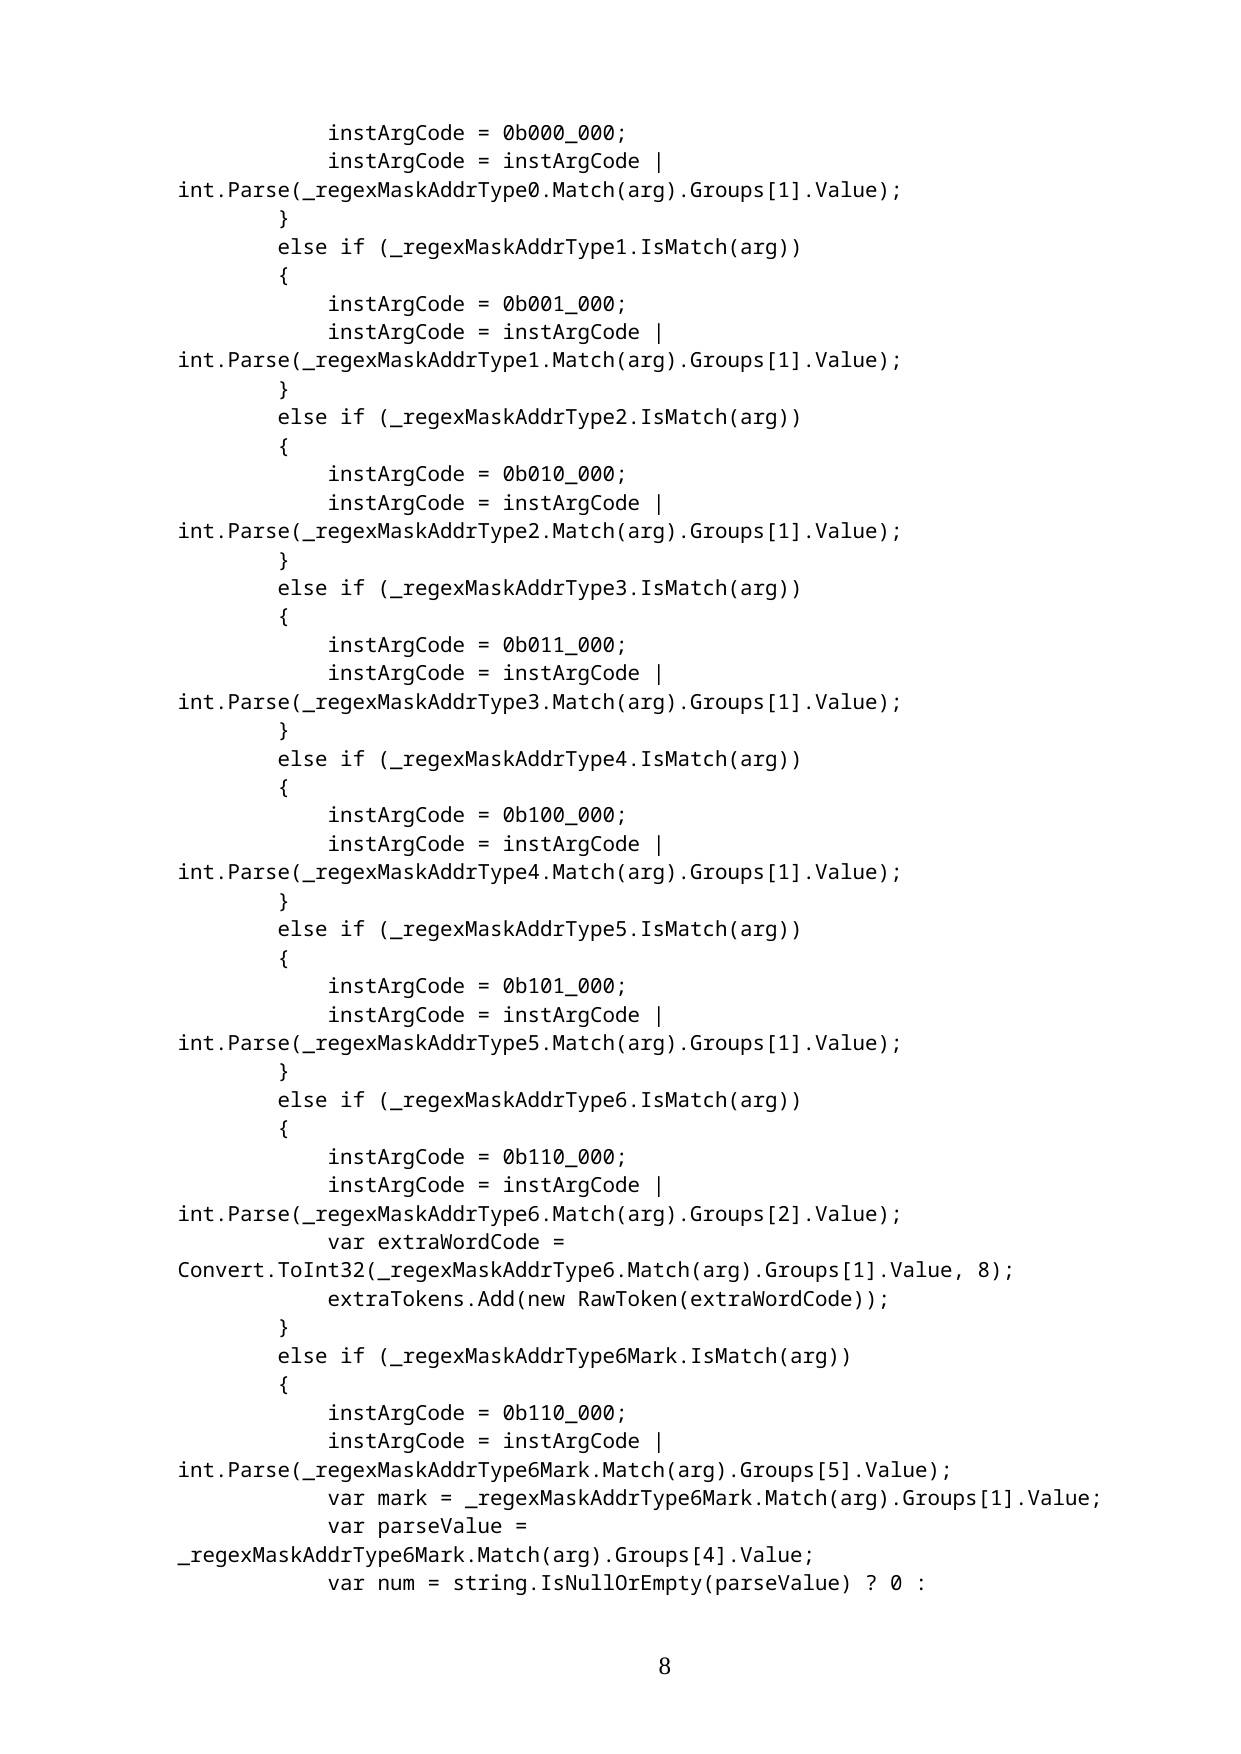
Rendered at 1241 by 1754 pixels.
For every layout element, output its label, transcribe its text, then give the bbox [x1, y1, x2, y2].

table_header instArgCode = 0b000_000; instArgCode = instArgCode | int.Parse(_regexMaskAddrType0.Match(arg).Groups[1].Value); } else if (_regexMaskAddrType1.IsMatch(arg)) { instArgCode = 0b001_000; instArgCode = instArgCode | int.Parse(_regexMaskAddrType1.Match(arg).Groups[1].Value); } else if (_regexMaskAddrType2.IsMatch(arg)) { instArgCode = 0b010_000; instArgCode = instArgCode | int.Parse(_regexMaskAddrType2.Match(arg).Groups[1].Value); } else if (_regexMaskAddrType3.IsMatch(arg)) { instArgCode = 0b011_000; instArgCode = instArgCode | int.Parse(_regexMaskAddrType3.Match(arg).Groups[1].Value); } else if (_regexMaskAddrType4.IsMatch(arg)) { instArgCode = 0b100_000; instArgCode = instArgCode | int.Parse(_regexMaskAddrType4.Match(arg).Groups[1].Value); } else if (_regexMaskAddrType5.IsMatch(arg)) { instArgCode = 0b101_000; instArgCode = instArgCode | int.Parse(_regexMaskAddrType5.Match(arg).Groups[1].Value); } else if (_regexMaskAddrType6.IsMatch(arg)) { instArgCode = 0b110_000; instArgCode = instArgCode | int.Parse(_regexMaskAddrType6.Match(arg).Groups[2].Value); var extraWordCode = Convert.ToInt32(_regexMaskAddrType6.Match(arg).Groups[1].Value, 8); extraTokens.Add(new RawToken(extraWordCode)); } else if (_regexMaskAddrType6Mark.IsMatch(arg)) { instArgCode = 0b110_000; instArgCode = instArgCode | int.Parse(_regexMaskAddrType6Mark.Match(arg).Groups[5].Value); var mark = _regexMaskAddrType6Mark.Match(arg).Groups[1].Value; var parseValue = _regexMaskAddrType6Mark.Match(arg).Groups[4].Value; var num = string.IsNullOrEmpty(parseValue) ? 0 : [177, 118, 1152, 1597]
